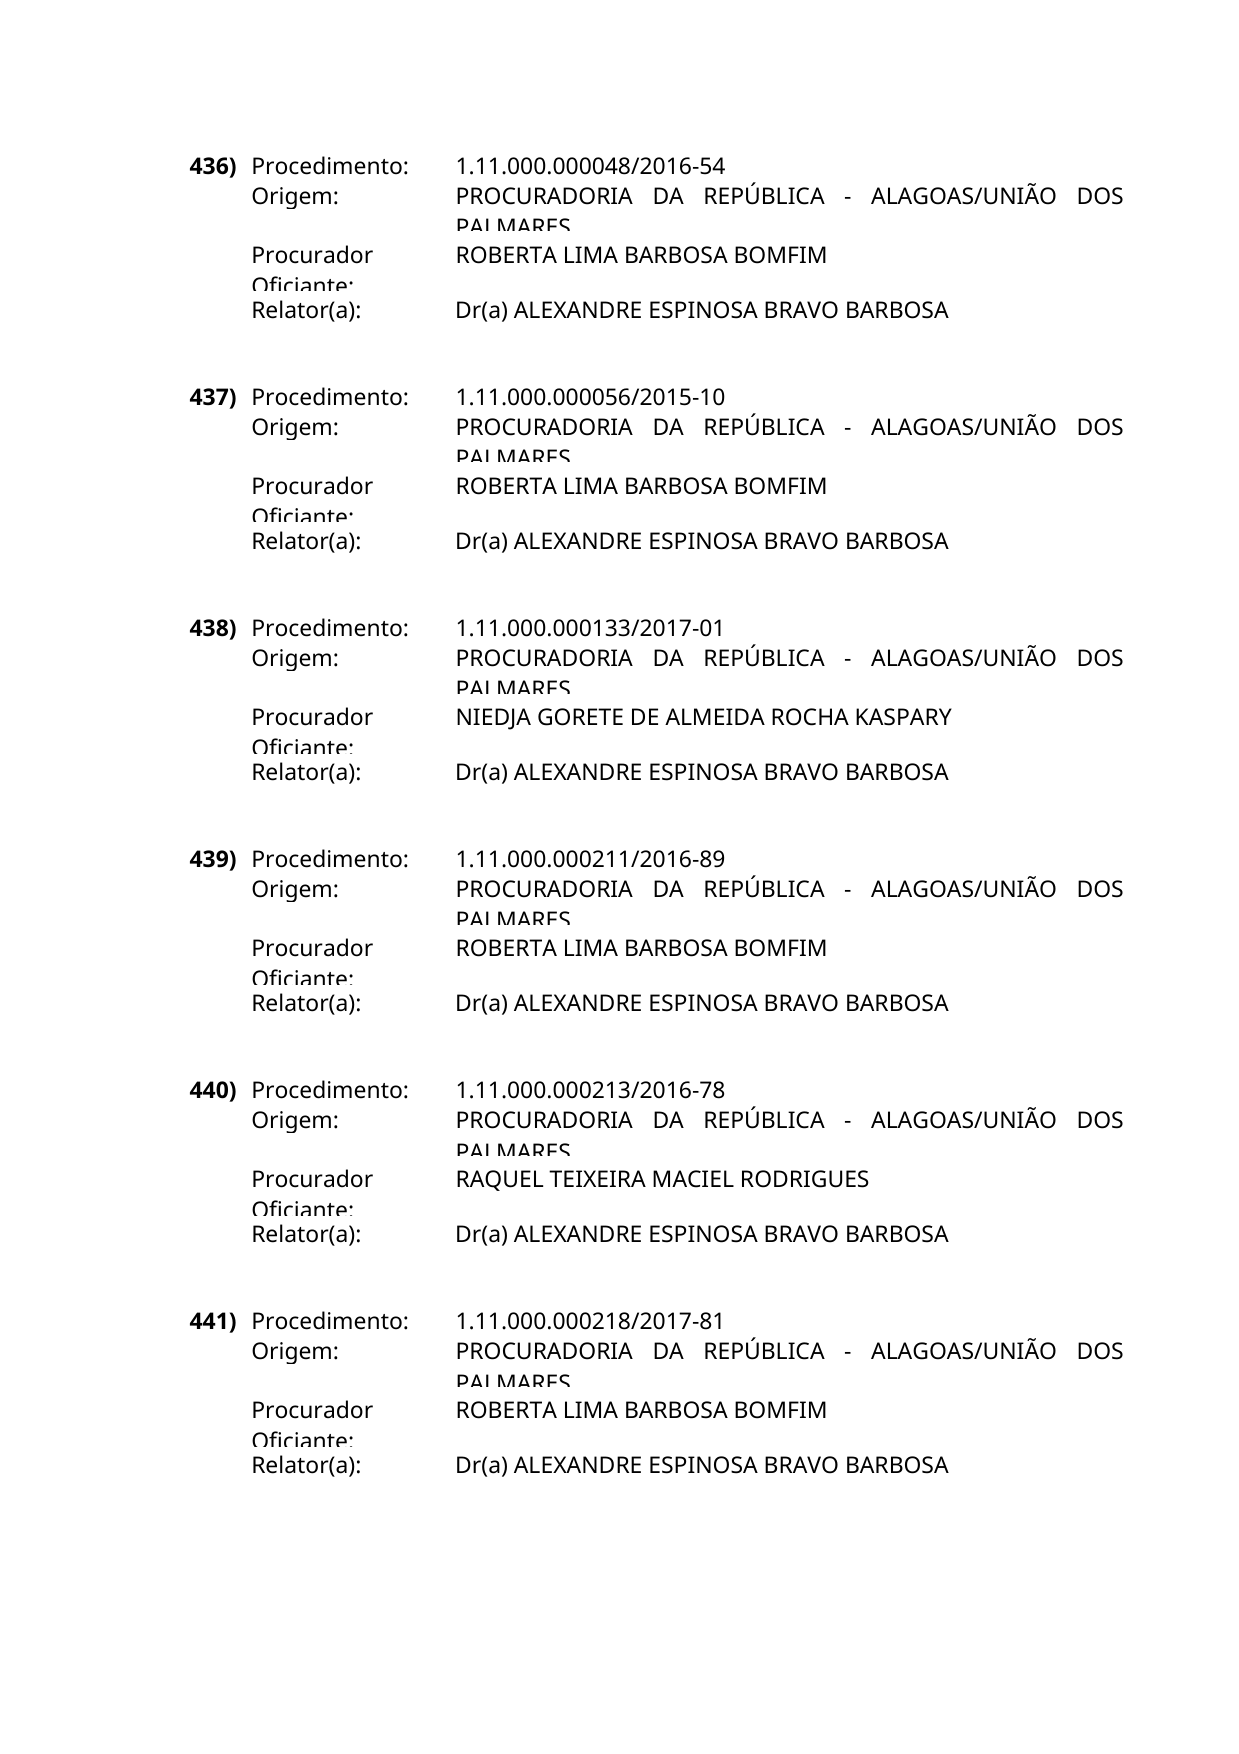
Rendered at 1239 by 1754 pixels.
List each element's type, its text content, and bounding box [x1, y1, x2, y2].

table_cell 1.11.000.000056/2015-10 [455, 381, 1124, 409]
table_cell Procedimento: [251, 1074, 455, 1103]
table_cell [189, 924, 251, 932]
table_cell [1125, 525, 1239, 555]
table_cell [1125, 1074, 1239, 1103]
table_cell 440) [189, 1074, 251, 1103]
table_cell [0, 693, 189, 701]
table_header Dr(a) ALEXANDRE ESPINOSA BRAVO BARBOSA [455, 1449, 1122, 1478]
table_cell [189, 1364, 251, 1386]
table_header Dr(a) ALEXANDRE ESPINOSA BRAVO BARBOSA [455, 294, 1122, 323]
table_header Relator(a): [251, 756, 455, 785]
table_cell [189, 671, 251, 693]
table_cell [0, 150, 189, 178]
table_cell [1125, 150, 1239, 178]
table_cell [189, 756, 251, 786]
table_cell [0, 701, 189, 752]
table_cell Procurador Oficiante: [251, 470, 455, 522]
table_cell [0, 462, 189, 469]
table_cell 1.11.000.000133/2017-01 [455, 612, 1124, 641]
table_cell [1125, 470, 1239, 521]
table_header Dr(a) ALEXANDRE ESPINOSA BRAVO BARBOSA [455, 1218, 1122, 1247]
table_cell [0, 1335, 189, 1364]
table_cell 438) [189, 612, 251, 641]
table_cell [189, 1449, 251, 1479]
table_cell [1125, 1163, 1239, 1214]
table_cell [0, 1104, 189, 1133]
table_cell [455, 1017, 1124, 1074]
table_cell PROCURADORIA DA REPÚBLICA - ALAGOAS/UNIÃO DOS PALMARES [455, 180, 1124, 231]
table_cell [0, 843, 189, 872]
table_cell [189, 411, 251, 439]
table_cell [1125, 786, 1239, 843]
table_cell [189, 1133, 251, 1155]
table_cell [0, 902, 189, 924]
table_cell PROCURADORIA DA REPÚBLICA - ALAGOAS/UNIÃO DOS PALMARES [455, 642, 1124, 693]
table_cell [1125, 324, 1239, 381]
table_cell [189, 902, 251, 924]
table_cell [0, 239, 189, 289]
table_header Relator(a): [251, 294, 455, 323]
table_cell [251, 462, 455, 469]
table_cell [1125, 180, 1239, 208]
table_cell 437) [189, 381, 251, 409]
table_header Dr(a) ALEXANDRE ESPINOSA BRAVO BARBOSA [455, 525, 1122, 554]
table_cell [1125, 671, 1239, 693]
table_cell [0, 1449, 189, 1479]
table_cell [189, 1386, 251, 1394]
table_cell ROBERTA LIMA BARBOSA BOMFIM [455, 1394, 1124, 1445]
table_cell [455, 1386, 1124, 1394]
table_cell [0, 1386, 189, 1394]
table_cell [0, 1364, 189, 1386]
table_cell [0, 440, 189, 462]
table_header [0, 0, 189, 150]
table_header Dr(a) ALEXANDRE ESPINOSA BRAVO BARBOSA [455, 987, 1122, 1016]
table_cell [1125, 1305, 1239, 1334]
table_header Relator(a): [251, 1218, 455, 1247]
table_cell [189, 239, 251, 289]
table_cell [455, 693, 1124, 701]
table_cell PROCURADORIA DA REPÚBLICA - ALAGOAS/UNIÃO DOS PALMARES [455, 873, 1124, 924]
table_cell [0, 1074, 189, 1103]
table_cell [189, 324, 251, 381]
table_cell [189, 987, 251, 1017]
table_cell [189, 180, 251, 208]
table_cell [0, 470, 189, 521]
table_cell Origem: [251, 642, 455, 671]
table_cell 1.11.000.000211/2016-89 [455, 843, 1124, 872]
table_cell [0, 1133, 189, 1155]
table_cell [0, 1017, 189, 1074]
table_cell [1125, 693, 1239, 701]
table_cell [0, 1248, 189, 1305]
table_cell 439) [189, 843, 251, 872]
table_cell Origem: [251, 1104, 455, 1133]
table_cell [0, 786, 189, 843]
table_cell [0, 180, 189, 208]
table_cell [189, 525, 251, 555]
table_cell [1125, 462, 1239, 469]
table_header [189, 0, 251, 150]
table_cell 1.11.000.000218/2017-81 [455, 1305, 1124, 1334]
table_cell [189, 440, 251, 462]
table_cell [1125, 1386, 1239, 1394]
table_cell [189, 1163, 251, 1214]
table_cell [251, 924, 455, 932]
table_cell Origem: [251, 1335, 455, 1364]
table_header Relator(a): [251, 525, 455, 554]
table_cell Procedimento: [251, 843, 455, 872]
table_cell Procurador Oficiante: [251, 1394, 455, 1446]
table_cell Procedimento: [251, 150, 455, 178]
table_cell ROBERTA LIMA BARBOSA BOMFIM [455, 239, 1124, 289]
table_cell NIEDJA GORETE DE ALMEIDA ROCHA KASPARY [455, 701, 1124, 752]
table_header [1125, 0, 1239, 150]
table_cell [251, 671, 455, 693]
table_cell [455, 462, 1124, 469]
table_cell [189, 701, 251, 752]
table_cell [189, 642, 251, 671]
table_cell [189, 932, 251, 983]
table_cell [0, 642, 189, 671]
table_cell Procedimento: [251, 612, 455, 641]
table_cell [0, 671, 189, 693]
table_cell [189, 1248, 251, 1305]
table_cell Procurador Oficiante: [251, 239, 455, 291]
table_cell [251, 324, 455, 381]
table_cell [251, 231, 455, 238]
table_cell ROBERTA LIMA BARBOSA BOMFIM [455, 932, 1124, 983]
table_cell 1.11.000.000213/2016-78 [455, 1074, 1124, 1103]
table_cell [1125, 1155, 1239, 1163]
table_cell [189, 1335, 251, 1364]
table_cell [251, 902, 455, 924]
table_cell ROBERTA LIMA BARBOSA BOMFIM [455, 470, 1124, 521]
table_header Dr(a) ALEXANDRE ESPINOSA BRAVO BARBOSA [455, 756, 1122, 785]
table_cell [251, 786, 455, 843]
table_cell [0, 525, 189, 555]
table_cell [189, 786, 251, 843]
table_cell [0, 324, 189, 381]
table_cell [1125, 902, 1239, 924]
table_cell [1125, 843, 1239, 872]
table_cell [189, 462, 251, 469]
table_cell [189, 1155, 251, 1163]
table_cell [455, 786, 1124, 843]
table_cell [1125, 239, 1239, 289]
table_cell [251, 1248, 455, 1305]
table_cell PROCURADORIA DA REPÚBLICA - ALAGOAS/UNIÃO DOS PALMARES [455, 411, 1124, 462]
table_cell [251, 440, 455, 462]
table_cell Procurador Oficiante: [251, 701, 455, 753]
table_cell [0, 1218, 189, 1248]
table_cell [1125, 1017, 1239, 1074]
table_cell Origem: [251, 873, 455, 902]
table_cell [455, 231, 1124, 238]
table_cell [1125, 612, 1239, 641]
table_cell 441) [189, 1305, 251, 1334]
table_cell [0, 1394, 189, 1445]
table_cell [1125, 440, 1239, 462]
table_cell [0, 1305, 189, 1334]
table_cell [1125, 231, 1239, 238]
table_cell [251, 1133, 455, 1155]
table_cell [1125, 1449, 1239, 1479]
table_header [455, 0, 1124, 150]
table_cell [1125, 294, 1239, 324]
table_cell [455, 555, 1124, 612]
table_cell 436) [189, 150, 251, 178]
table_cell [1125, 924, 1239, 932]
table_cell [0, 873, 189, 902]
table_cell Procedimento: [251, 1305, 455, 1334]
table_cell [251, 1155, 455, 1163]
table_cell [189, 470, 251, 521]
table_cell Procurador Oficiante: [251, 932, 455, 984]
table_cell [455, 324, 1124, 381]
table_cell [1125, 1248, 1239, 1305]
table_cell PROCURADORIA DA REPÚBLICA - ALAGOAS/UNIÃO DOS PALMARES [455, 1335, 1124, 1386]
table_cell [0, 381, 189, 409]
table_cell [455, 924, 1124, 932]
table_cell [0, 932, 189, 983]
table_cell [189, 294, 251, 324]
table_cell [0, 1155, 189, 1163]
table_cell [251, 1364, 455, 1386]
table_cell [251, 555, 455, 612]
table_cell [1125, 987, 1239, 1017]
table_cell [0, 411, 189, 439]
table_cell [0, 294, 189, 324]
table_cell Origem: [251, 411, 455, 439]
table_cell [0, 209, 189, 231]
table_cell [455, 1155, 1124, 1163]
table_cell [1125, 1335, 1239, 1364]
table_header [251, 0, 455, 150]
table_cell Origem: [251, 180, 455, 208]
table_cell [1125, 1218, 1239, 1248]
table_cell 1.11.000.000048/2016-54 [455, 150, 1124, 178]
table_cell [189, 1017, 251, 1074]
table_cell [1125, 555, 1239, 612]
table_header Relator(a): [251, 1449, 455, 1478]
table_cell [1125, 873, 1239, 902]
table_cell [0, 555, 189, 612]
table_cell [251, 693, 455, 701]
table_cell [0, 756, 189, 786]
table_cell PROCURADORIA DA REPÚBLICA - ALAGOAS/UNIÃO DOS PALMARES [455, 1104, 1124, 1155]
table_cell [1125, 701, 1239, 752]
table_cell [189, 1394, 251, 1445]
table_cell [1125, 756, 1239, 786]
table_cell [0, 612, 189, 641]
table_cell [455, 1248, 1124, 1305]
table_cell [1125, 1133, 1239, 1155]
table_header Relator(a): [251, 987, 455, 1016]
table_cell Procedimento: [251, 381, 455, 409]
table_cell [0, 1163, 189, 1214]
table_cell Procurador Oficiante: [251, 1163, 455, 1215]
table_cell [189, 1218, 251, 1248]
table_cell [189, 209, 251, 231]
table_cell [189, 873, 251, 902]
table_cell [0, 231, 189, 238]
table_cell [0, 987, 189, 1017]
table_cell [1125, 1364, 1239, 1386]
table_cell [1125, 642, 1239, 671]
table_cell [1125, 1394, 1239, 1445]
table_cell [189, 555, 251, 612]
table_cell [0, 924, 189, 932]
table_cell [1125, 411, 1239, 439]
table_cell [1125, 1104, 1239, 1133]
table_cell [251, 209, 455, 231]
table_cell [1125, 209, 1239, 231]
table_cell [189, 693, 251, 701]
table_cell [189, 1104, 251, 1133]
table_cell [251, 1386, 455, 1394]
table_cell [1125, 932, 1239, 983]
table_cell RAQUEL TEIXEIRA MACIEL RODRIGUES [455, 1163, 1124, 1214]
table_cell [251, 1017, 455, 1074]
table_cell [189, 231, 251, 238]
table_cell [1125, 381, 1239, 409]
